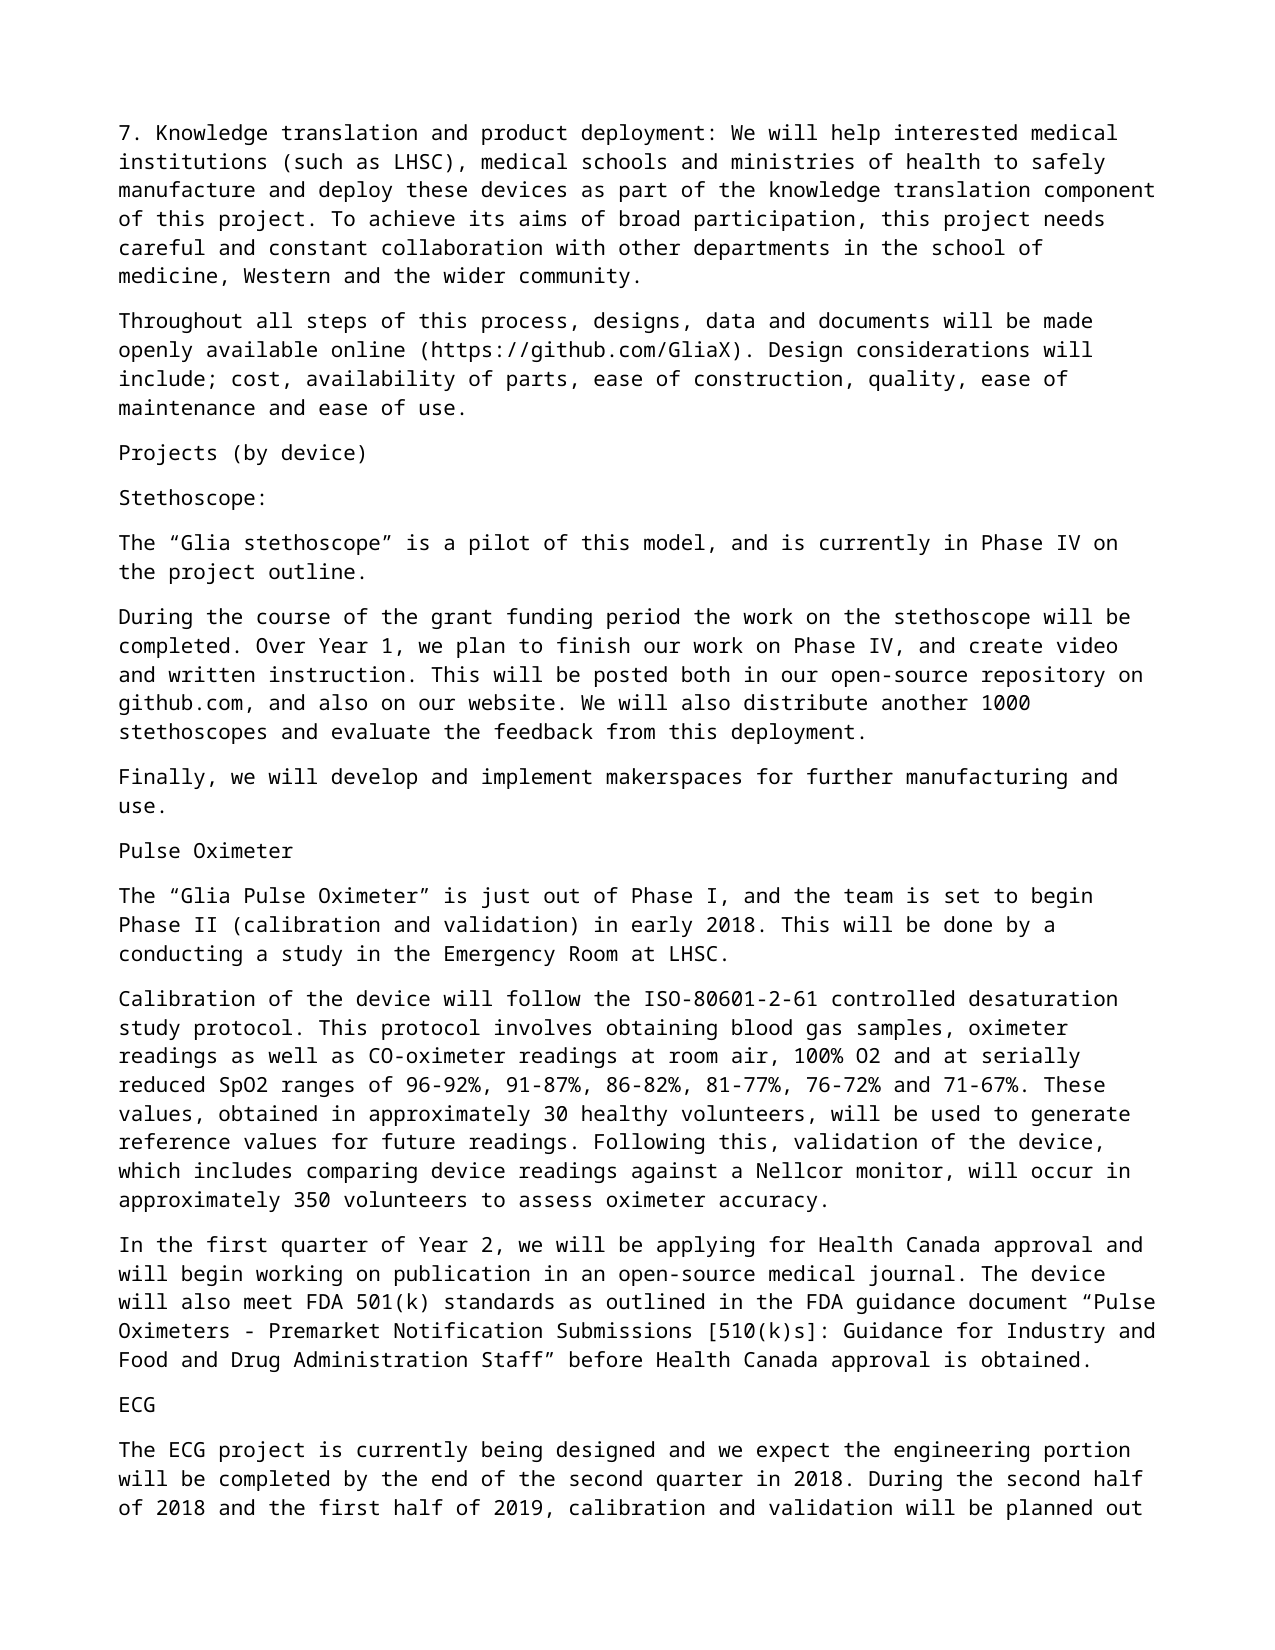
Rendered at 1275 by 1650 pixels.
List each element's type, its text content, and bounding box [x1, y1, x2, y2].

text During the course of the grant funding period the work on the stethoscope will be completed. Over Year 1, we plan to finish our work on Phase IV, and create video and written instruction. This will be posted both in our open-source repository on github.com, and also on our website. We will also distribute another 1000 stethoscopes and evaluate the feedback from this deployment. [118, 602, 1157, 746]
text Throughout all steps of this process, designs, data and documents will be made openly available online (https://github.com/GliaX). Design considerations will include; cost, availability of parts, ease of construction, quality, ease of maintenance and ease of use. [118, 307, 1157, 421]
text The “Glia stethoscope” is a pilot of this model, and is currently in Phase IV on the project outline. [118, 528, 1157, 586]
text Finally, we will develop and implement makerspaces for further manufacturing and use. [118, 762, 1157, 819]
text Calibration of the device will follow the ISO-80601-2-61 controlled desaturation study protocol. This protocol involves obtaining blood gas samples, oximeter readings as well as CO-oximeter readings at room air, 100% O2 and at serially reduced SpO2 ranges of 96-92%, 91-87%, 86-82%, 81-77%, 76-72% and 71-67%. These values, obtained in approximately 30 healthy volunteers, will be used to generate reference values for future readings. Following this, validation of the device, which includes comparing device readings against a Nellcor monitor, will occur in approximately 350 volunteers to assess oximeter accuracy. [118, 984, 1157, 1213]
text 7. Knowledge translation and product deployment: We will help interested medical institutions (such as LHSC), medical schools and ministries of health to safely manufacture and deploy these devices as part of the knowledge translation component of this project. To achieve its aims of broad participation, this project needs careful and constant collaboration with other departments in the school of medicine, Western and the wider community. [118, 118, 1157, 290]
text Pulse Oximeter [118, 836, 1157, 865]
text Projects (by device) [118, 438, 1157, 466]
text The ECG project is currently being designed and we expect the engineering portion will be completed by the end of the second quarter in 2018. During the second half of 2018 and the first half of 2019, calibration and validation will be planned out [118, 1435, 1157, 1521]
text Stethoscope: [118, 483, 1157, 512]
text The “Glia Pulse Oximeter” is just out of Phase I, and the team is set to begin Phase II (calibration and validation) in early 2018. This will be done by a conducting a study in the Emergency Room at LHSC. [118, 882, 1157, 967]
text In the first quarter of Year 2, we will be applying for Health Canada approval and will begin working on publication in an open-source medical journal. The device will also meet FDA 501(k) standards as outlined in the FDA guidance document “Pulse Oximeters - Premarket Notification Submissions [510(k)s]: Guidance for Industry and Food and Drug Administration Staff” before Health Canada approval is obtained. [118, 1230, 1157, 1373]
text ECG [118, 1390, 1157, 1418]
